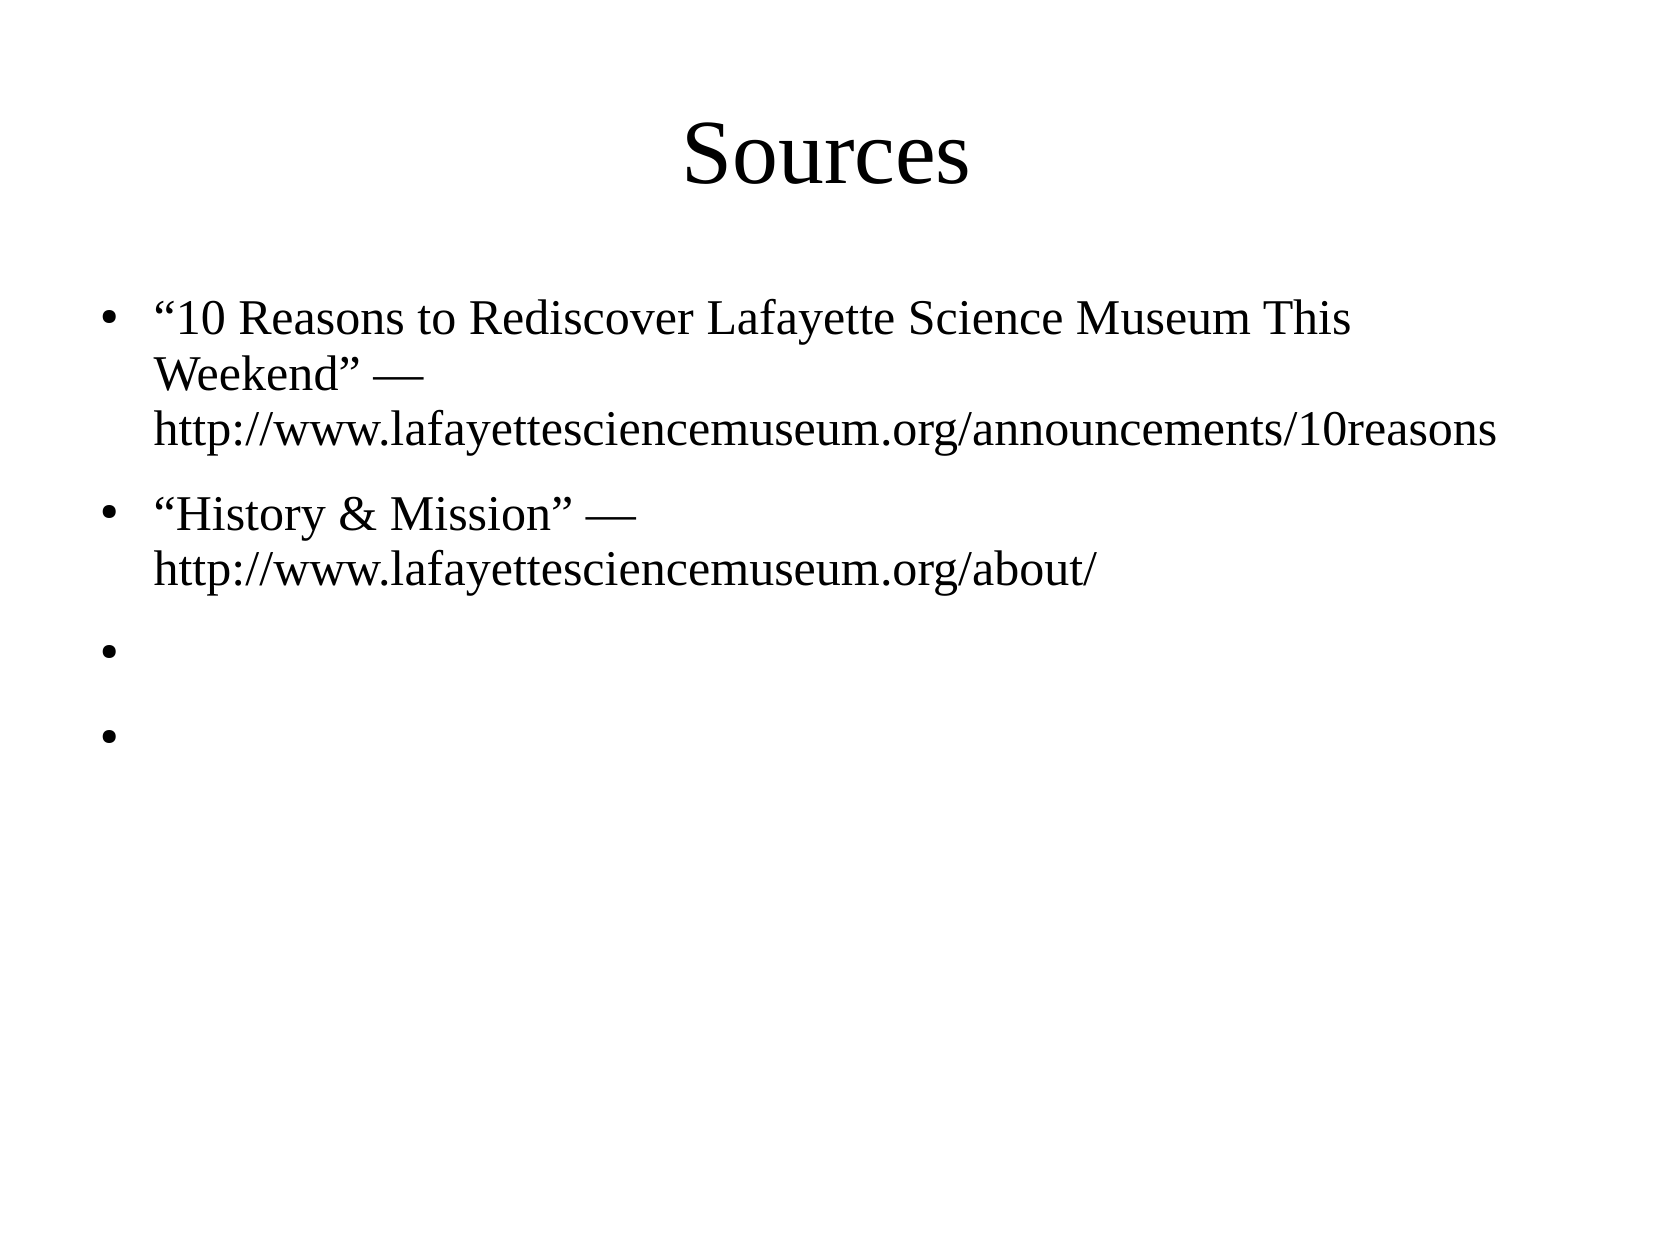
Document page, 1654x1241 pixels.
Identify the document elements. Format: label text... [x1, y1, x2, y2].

title Sources [82, 49, 1571, 257]
list “10 Reasons to Rediscover Lafayette Science Museum This Weekend” — http://www.lafayettesciencemuseum.org/announcements/10reasons “History & Mission” — http://www.lafayettesciencemuseum.org/about/ [82, 290, 1571, 1010]
